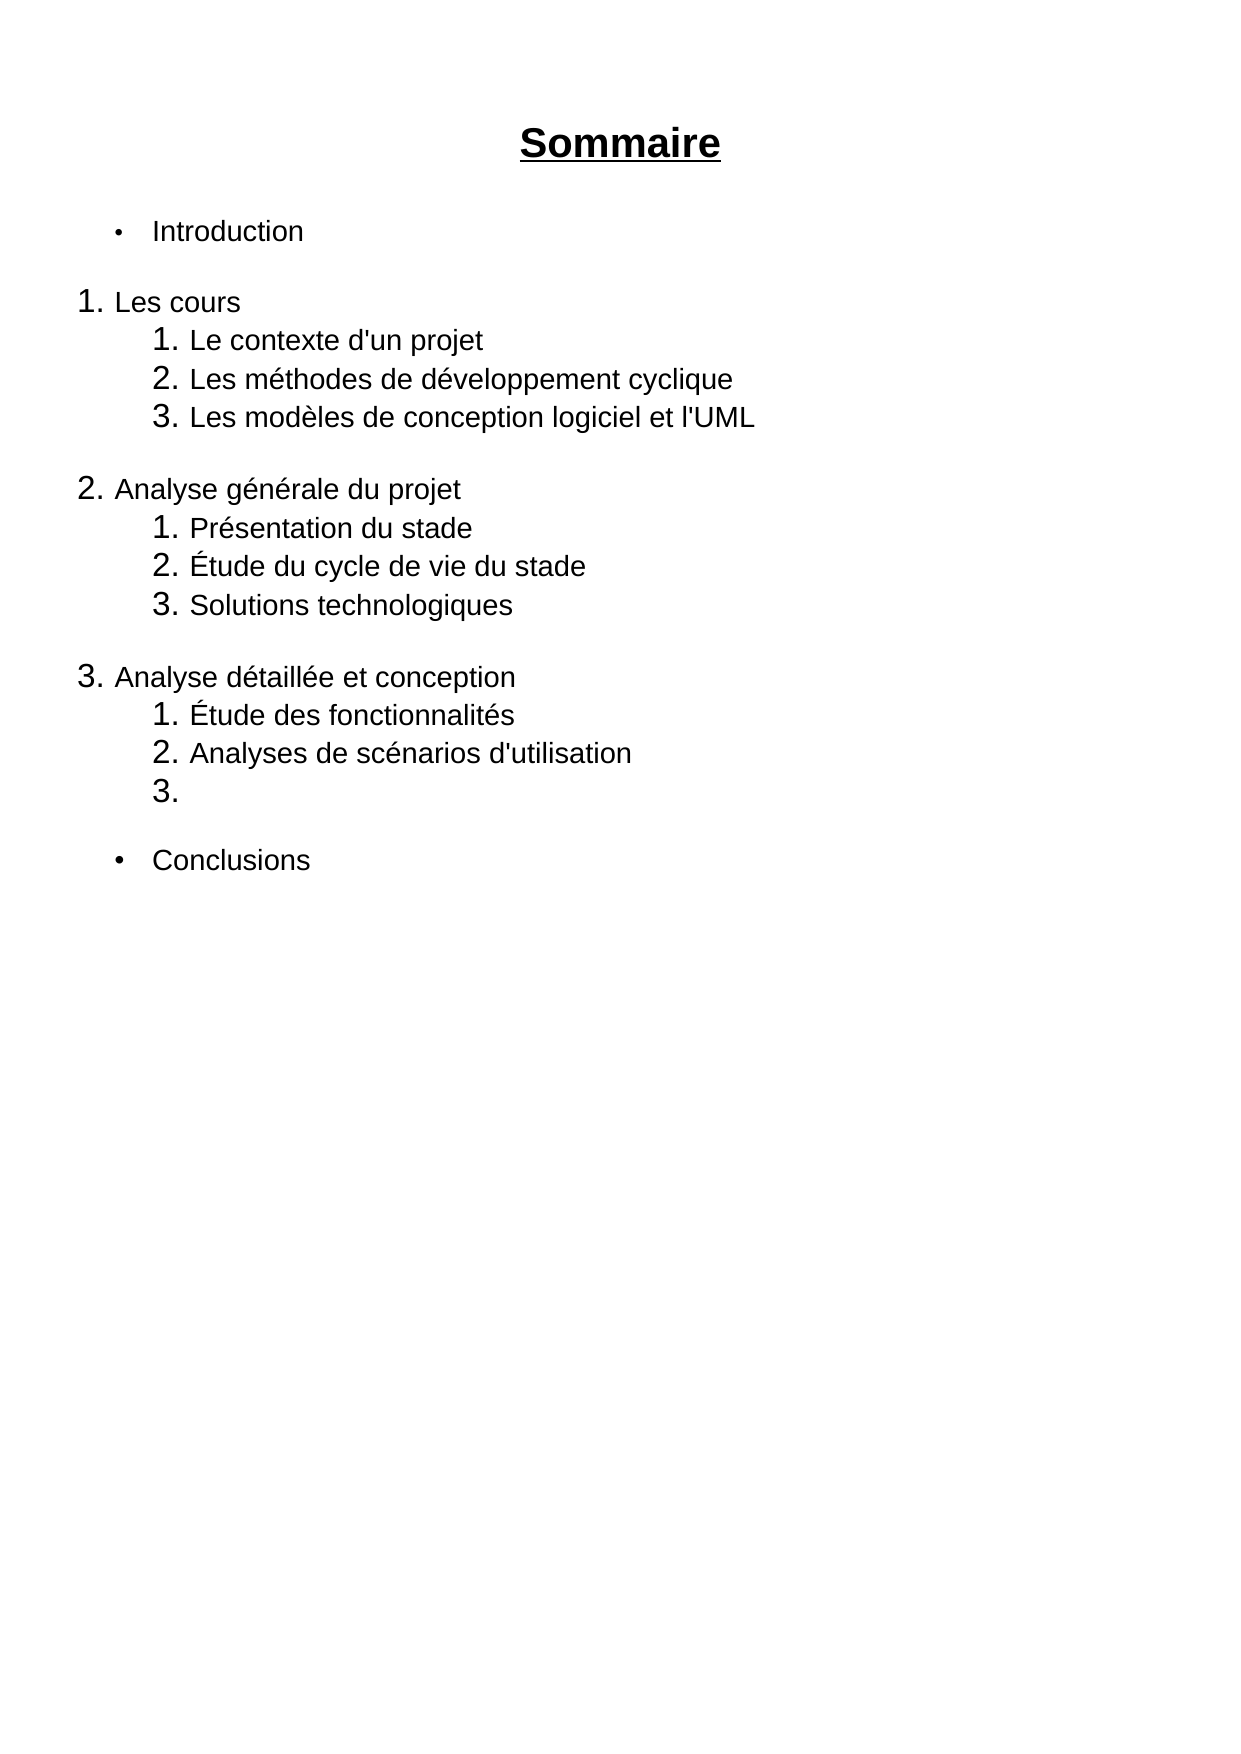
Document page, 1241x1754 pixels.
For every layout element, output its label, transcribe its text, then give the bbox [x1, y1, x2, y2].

list Introduction [114, 214, 1163, 247]
list Solutions technologiques [152, 584, 1163, 622]
list Analyse générale du projet [77, 468, 1163, 507]
list Conclusions [114, 843, 1163, 877]
list Les modèles de conception logiciel et l'UML [152, 396, 1163, 435]
text Sommaire [77, 118, 1163, 166]
list Étude des fonctionnalités [152, 694, 1163, 732]
list Étude du cycle de vie du stade [152, 545, 1163, 584]
list Les méthodes de développement cyclique [152, 358, 1163, 396]
list Analyse détaillée et conception [77, 656, 1163, 694]
list Présentation du stade [152, 507, 1163, 545]
list Analyses de scénarios d'utilisation [152, 732, 1163, 771]
list Les cours [77, 281, 1163, 319]
list Le contexte d'un projet [152, 319, 1163, 358]
